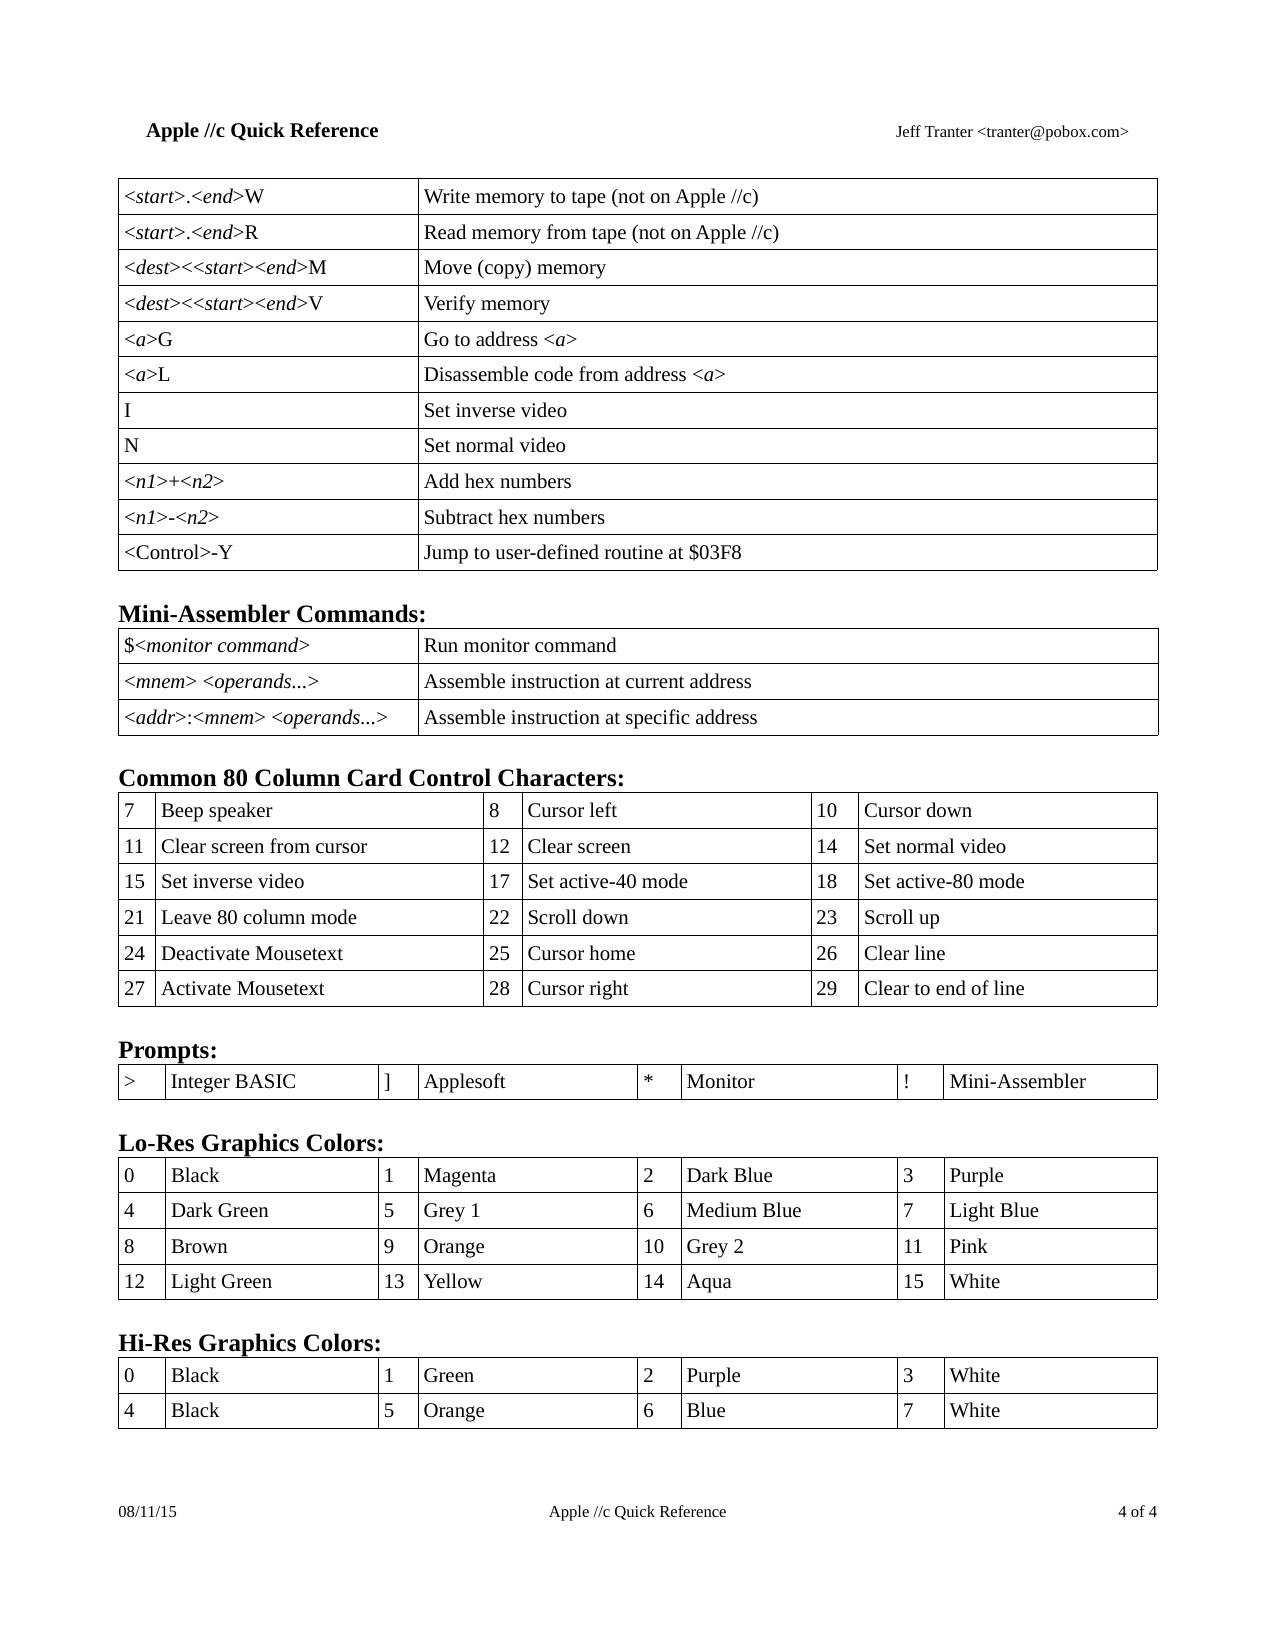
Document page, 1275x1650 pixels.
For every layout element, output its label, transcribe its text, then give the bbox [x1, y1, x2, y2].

table_cell Assemble instruction at current address [419, 664, 1158, 699]
table_header 7 [119, 793, 155, 828]
table_cell 11 [898, 1229, 944, 1263]
table_cell 28 [484, 971, 522, 1006]
table_cell 8 [119, 1229, 165, 1263]
table_cell Write memory to tape (not on Apple //c) [419, 179, 1157, 214]
table_cell Clear line [859, 936, 1157, 970]
table_cell Scroll down [523, 900, 811, 934]
table_cell <mnem> <operands...> [119, 664, 418, 699]
table_cell 18 [812, 864, 858, 899]
table_cell 27 [119, 971, 155, 1006]
text Prompts: [118, 1035, 1157, 1063]
table_cell 5 [379, 1394, 418, 1428]
table_cell Orange [419, 1394, 637, 1428]
table_cell Cursor right [523, 971, 811, 1006]
table_header Applesoft [419, 1065, 637, 1099]
table_cell <start>.<end>R [119, 215, 418, 249]
table_cell 10 [638, 1229, 681, 1263]
table_header 0 [119, 1358, 165, 1392]
table_header Purple [682, 1358, 897, 1392]
table_cell Clear screen [523, 829, 811, 863]
table_cell Set inverse video [156, 864, 483, 899]
text Mini-Assembler Commands: [118, 599, 1157, 628]
table_cell Set inverse video [419, 393, 1157, 427]
table_header 3 [898, 1358, 944, 1392]
table_cell Jump to user-defined routine at $03F8 [419, 535, 1157, 570]
table_cell Scroll up [859, 900, 1157, 934]
table_header Magenta [419, 1158, 637, 1192]
table_header Mini-Assembler [944, 1065, 1157, 1099]
table_cell Verify memory [419, 286, 1157, 321]
table_cell 4 [119, 1193, 165, 1228]
table_cell Grey 1 [419, 1193, 637, 1228]
table_cell <n1>+<n2> [119, 464, 418, 499]
table_header 3 [898, 1158, 944, 1192]
text Hi-Res Graphics Colors: [118, 1328, 1157, 1357]
table_cell <a>L [119, 357, 418, 392]
table_cell <Control>-Y [119, 535, 418, 570]
table_cell Set normal video [419, 429, 1157, 463]
table_cell Go to address <a> [419, 322, 1157, 356]
table_header Green [419, 1358, 637, 1392]
table_cell <dest><<start><end>V [119, 286, 418, 321]
table_cell 15 [898, 1265, 944, 1299]
table_cell 25 [484, 936, 522, 970]
table_cell Move (copy) memory [419, 250, 1157, 285]
table_cell 14 [638, 1265, 681, 1299]
table_header Beep speaker [156, 793, 483, 828]
table_cell Light Green [166, 1265, 378, 1299]
table_header Dark Blue [682, 1158, 897, 1192]
table_cell <addr>:<mnem> <operands...> [119, 700, 418, 734]
table_header Run monitor command [419, 629, 1158, 663]
table_cell Black [166, 1394, 378, 1428]
table_cell White [945, 1265, 1157, 1299]
table_cell <n1>-<n2> [119, 500, 418, 534]
table_cell 7 [898, 1193, 944, 1228]
table_header 1 [379, 1358, 418, 1392]
table_cell 22 [484, 900, 522, 934]
table_header Cursor down [859, 793, 1157, 828]
table_cell Add hex numbers [419, 464, 1157, 499]
table_cell Yellow [419, 1265, 637, 1299]
table_cell 24 [119, 936, 155, 970]
table_cell Pink [945, 1229, 1157, 1263]
table_header Purple [945, 1158, 1157, 1192]
table_header Black [166, 1358, 378, 1392]
table_header Monitor [682, 1065, 897, 1099]
table_cell I [119, 393, 418, 427]
table_cell Subtract hex numbers [419, 500, 1157, 534]
table_header 10 [812, 793, 858, 828]
table_cell 12 [119, 1265, 165, 1299]
table_header Integer BASIC [166, 1065, 378, 1099]
table_cell Activate Mousetext [156, 971, 483, 1006]
table_cell 29 [812, 971, 858, 1006]
table_cell 26 [812, 936, 858, 970]
table_cell <start>.<end>W [119, 179, 418, 214]
table_cell 4 [119, 1394, 165, 1428]
table_cell 23 [812, 900, 858, 934]
table_cell 11 [119, 829, 155, 863]
table_cell Brown [166, 1229, 378, 1263]
table_cell 13 [379, 1265, 418, 1299]
table_cell <dest><<start><end>M [119, 250, 418, 285]
table_cell Aqua [682, 1265, 897, 1299]
table_cell Blue [682, 1394, 897, 1428]
table_cell 12 [484, 829, 522, 863]
table_header ] [379, 1065, 418, 1099]
table_cell Set active-80 mode [859, 864, 1157, 899]
table_cell 5 [379, 1193, 418, 1228]
table_cell Clear to end of line [859, 971, 1157, 1006]
table_cell Clear screen from cursor [156, 829, 483, 863]
table_header 1 [379, 1158, 418, 1192]
table_cell Leave 80 column mode [156, 900, 483, 934]
table_cell Read memory from tape (not on Apple //c) [419, 215, 1157, 249]
table_header $<monitor command> [119, 629, 418, 663]
table_header 2 [638, 1358, 681, 1392]
table_header Cursor left [523, 793, 811, 828]
table_cell 17 [484, 864, 522, 899]
table_header * [638, 1065, 681, 1099]
table_cell Dark Green [166, 1193, 378, 1228]
table_cell Assemble instruction at specific address [419, 700, 1158, 734]
table_header White [945, 1358, 1157, 1392]
table_cell Deactivate Mousetext [156, 936, 483, 970]
table_cell Disassemble code from address <a> [419, 357, 1157, 392]
table_cell 9 [379, 1229, 418, 1263]
table_cell Grey 2 [682, 1229, 897, 1263]
table_header 2 [638, 1158, 681, 1192]
text Common 80 Column Card Control Characters: [118, 763, 1157, 792]
table_cell Light Blue [945, 1193, 1157, 1228]
table_cell White [945, 1394, 1157, 1428]
table_cell Set active-40 mode [523, 864, 811, 899]
table_cell 6 [638, 1394, 681, 1428]
table_header > [119, 1065, 165, 1099]
table_header 8 [484, 793, 522, 828]
table_cell 15 [119, 864, 155, 899]
table_cell Set normal video [859, 829, 1157, 863]
text Lo-Res Graphics Colors: [118, 1128, 1157, 1157]
table_cell 14 [812, 829, 858, 863]
table_header ! [898, 1065, 943, 1099]
table_header 0 [119, 1158, 165, 1192]
table_cell 21 [119, 900, 155, 934]
table_cell Medium Blue [682, 1193, 897, 1228]
table_cell 6 [638, 1193, 681, 1228]
table_cell N [119, 429, 418, 463]
table_cell 7 [898, 1394, 944, 1428]
table_cell Cursor home [523, 936, 811, 970]
table_header Black [166, 1158, 378, 1192]
table_cell <a>G [119, 322, 418, 356]
table_cell Orange [419, 1229, 637, 1263]
